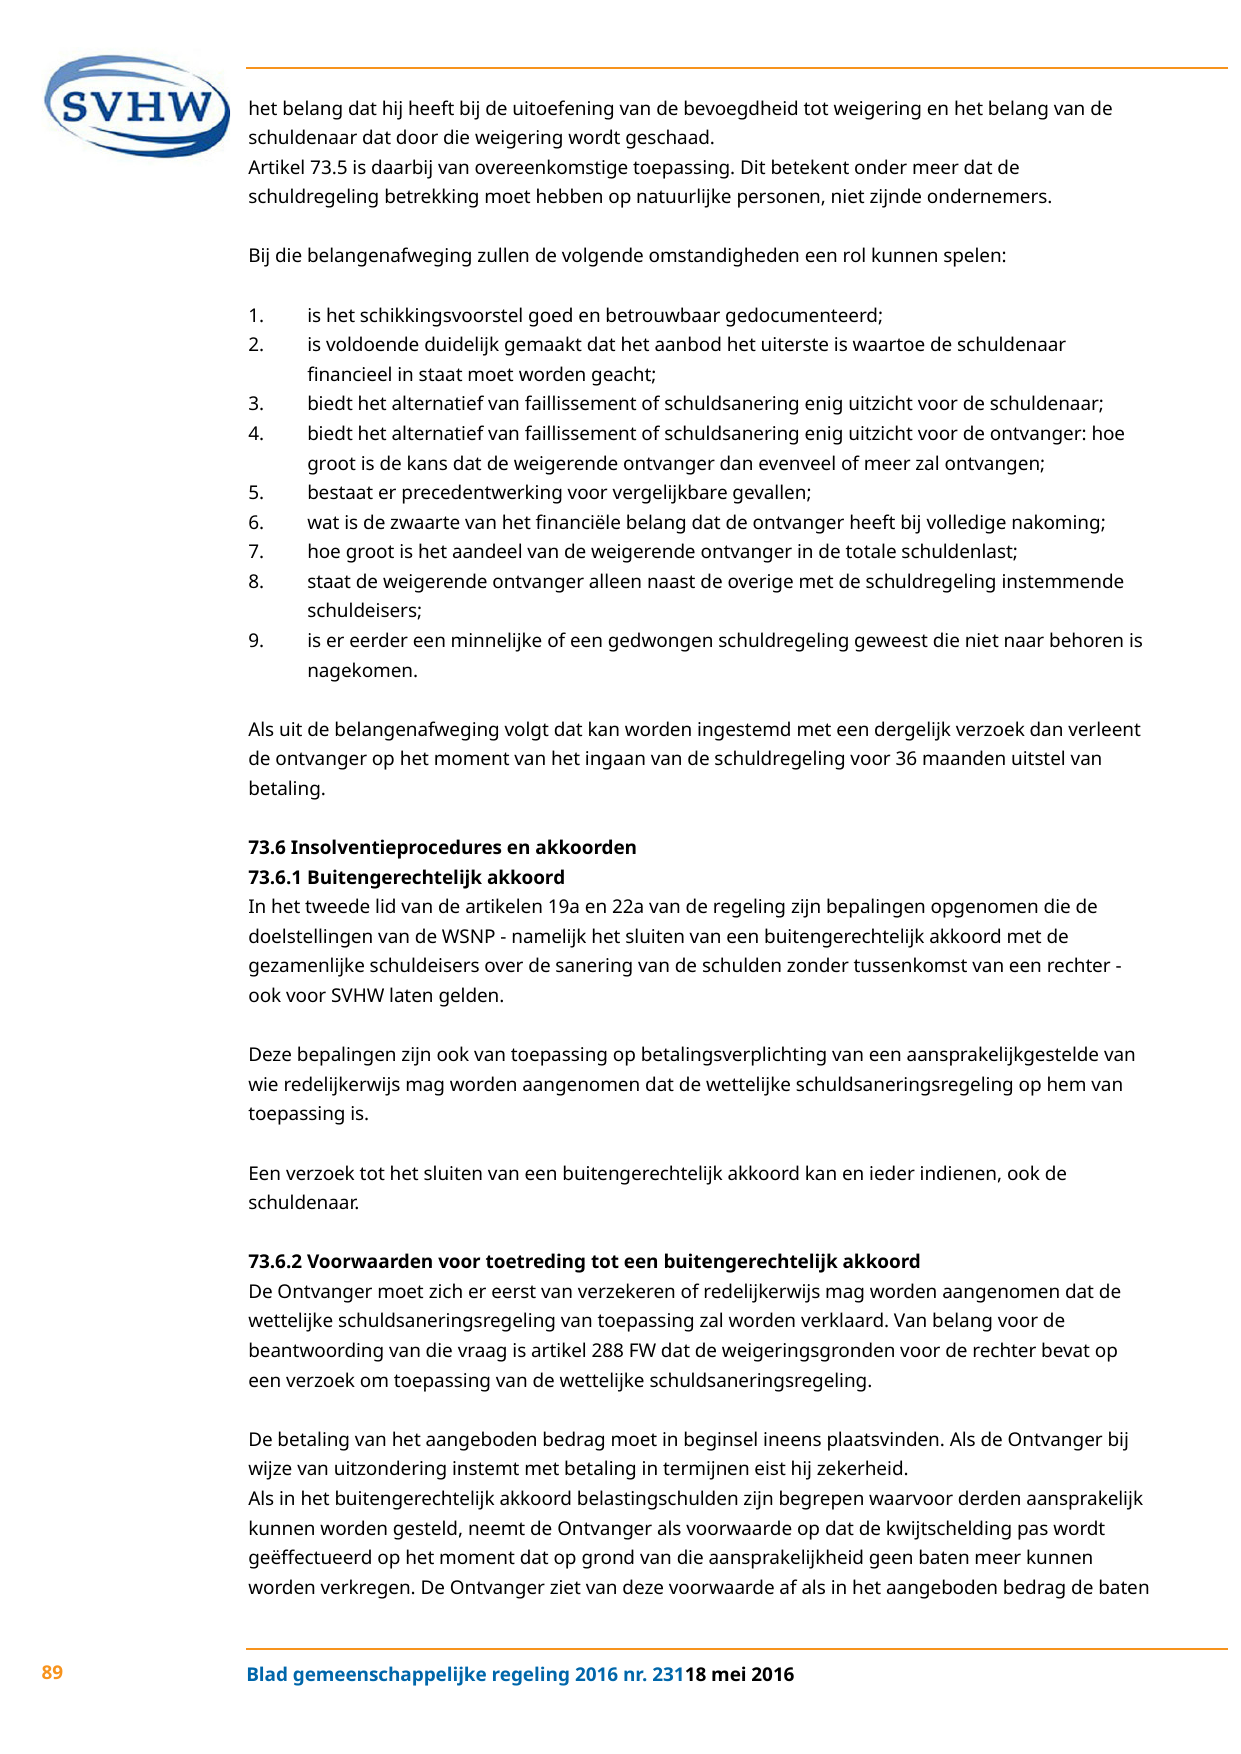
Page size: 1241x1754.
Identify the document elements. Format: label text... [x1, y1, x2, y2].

text Artikel 73.5 is daarbij van overeenkomstige toepassing. Dit betekent onder meer dat de schuldregeling betrekking moet hebben op natuurlijke personen, niet zijnde ondernemers. [248, 154, 1152, 209]
text het belang dat hij heeft bij de uitoefening van de bevoegdheid tot weigering en het belang van de schuldenaar dat door die weigering wordt geschaad. [248, 95, 1152, 150]
list hoe groot is het aandeel van de weigerende ontvanger in de totale schuldenlast; [248, 538, 1152, 564]
text De Ontvanger moet zich er eerst van verzekeren of redelijkerwijs mag worden aangenomen dat de wettelijke schuldsaneringsregeling van toepassing zal worden verklaard. Van belang voor de beantwoording van die vraag is artikel 288 FW dat de weigeringsgronden voor de rechter bevat op een verzoek om toepassing van de wettelijke schuldsaneringsregeling. [248, 1278, 1152, 1393]
text Deze bepalingen zijn ook van toepassing op betalingsverplichting van een aansprakelijkgestelde van wie redelijkerwijs mag worden aangenomen dat de wettelijke schuldsaneringsregeling op hem van toepassing is. [248, 1041, 1152, 1126]
text 73.6 Insolventieprocedures en akkoorden [248, 834, 1152, 860]
list is voldoende duidelijk gemaakt dat het aanbod het uiterste is waartoe de schuldenaar financieel in staat moet worden geacht; [248, 331, 1152, 387]
list is er eerder een minnelijke of een gedwongen schuldregeling geweest die niet naar behoren is nagekomen. [248, 627, 1152, 683]
list biedt het alternatief van faillissement of schuldsanering enig uitzicht voor de ontvanger: hoe groot is de kans dat de weigerende ontvanger dan evenveel of meer zal ontvangen; [248, 420, 1152, 476]
text 73.6.1 Buitengerechtelijk akkoord [248, 864, 1152, 890]
list biedt het alternatief van faillissement of schuldsanering enig uitzicht voor de schuldenaar; [248, 391, 1152, 416]
text Als uit de belangenafweging volgt dat kan worden ingestemd met een dergelijk verzoek dan verleent de ontvanger op het moment van het ingaan van de schuldregeling voor 36 maanden uitstel van betaling. [248, 716, 1152, 801]
list staat de weigerende ontvanger alleen naast de overige met de schuldregeling instemmende schuldeisers; [248, 568, 1152, 623]
list is het schikkingsvoorstel goed en betrouwbaar gedocumenteerd; [248, 302, 1152, 328]
text 73.6.2 Voorwaarden voor toetreding tot een buitengerechtelijk akkoord [248, 1248, 1152, 1274]
text Een verzoek tot het sluiten van een buitengerechtelijk akkoord kan en ieder indienen, ook de schuldenaar. [248, 1160, 1152, 1215]
list bestaat er precedentwerking voor vergelijkbare gevallen; [248, 479, 1152, 505]
picture [41, 47, 231, 172]
list wat is de zwaarte van het financiële belang dat de ontvanger heeft bij volledige nakoming; [248, 509, 1152, 535]
text Als in het buitengerechtelijk akkoord belastingschulden zijn begrepen waarvoor derden aansprakelijk kunnen worden gesteld, neemt de Ontvanger als voorwaarde op dat de kwijtschelding pas wordt geëffectueerd op het moment dat op grond van die aansprakelijkheid geen baten meer kunnen worden verkregen. De Ontvanger ziet van deze voorwaarde af als in het aangeboden bedrag de baten [248, 1485, 1152, 1600]
text In het tweede lid van de artikelen 19a en 22a van de regeling zijn bepalingen opgenomen die de doelstellingen van de WSNP - namelijk het sluiten van een buitengerechtelijk akkoord met de gezamenlijke schuldeisers over de sanering van de schulden zonder tussenkomst van een rechter - ook voor SVHW laten gelden. [248, 893, 1152, 1008]
text De betaling van het aangeboden bedrag moet in beginsel ineens plaatsvinden. Als de Ontvanger bij wijze van uitzondering instemt met betaling in termijnen eist hij zekerheid. [248, 1426, 1152, 1481]
text Bij die belangenafweging zullen de volgende omstandigheden een rol kunnen spelen: [248, 243, 1152, 268]
